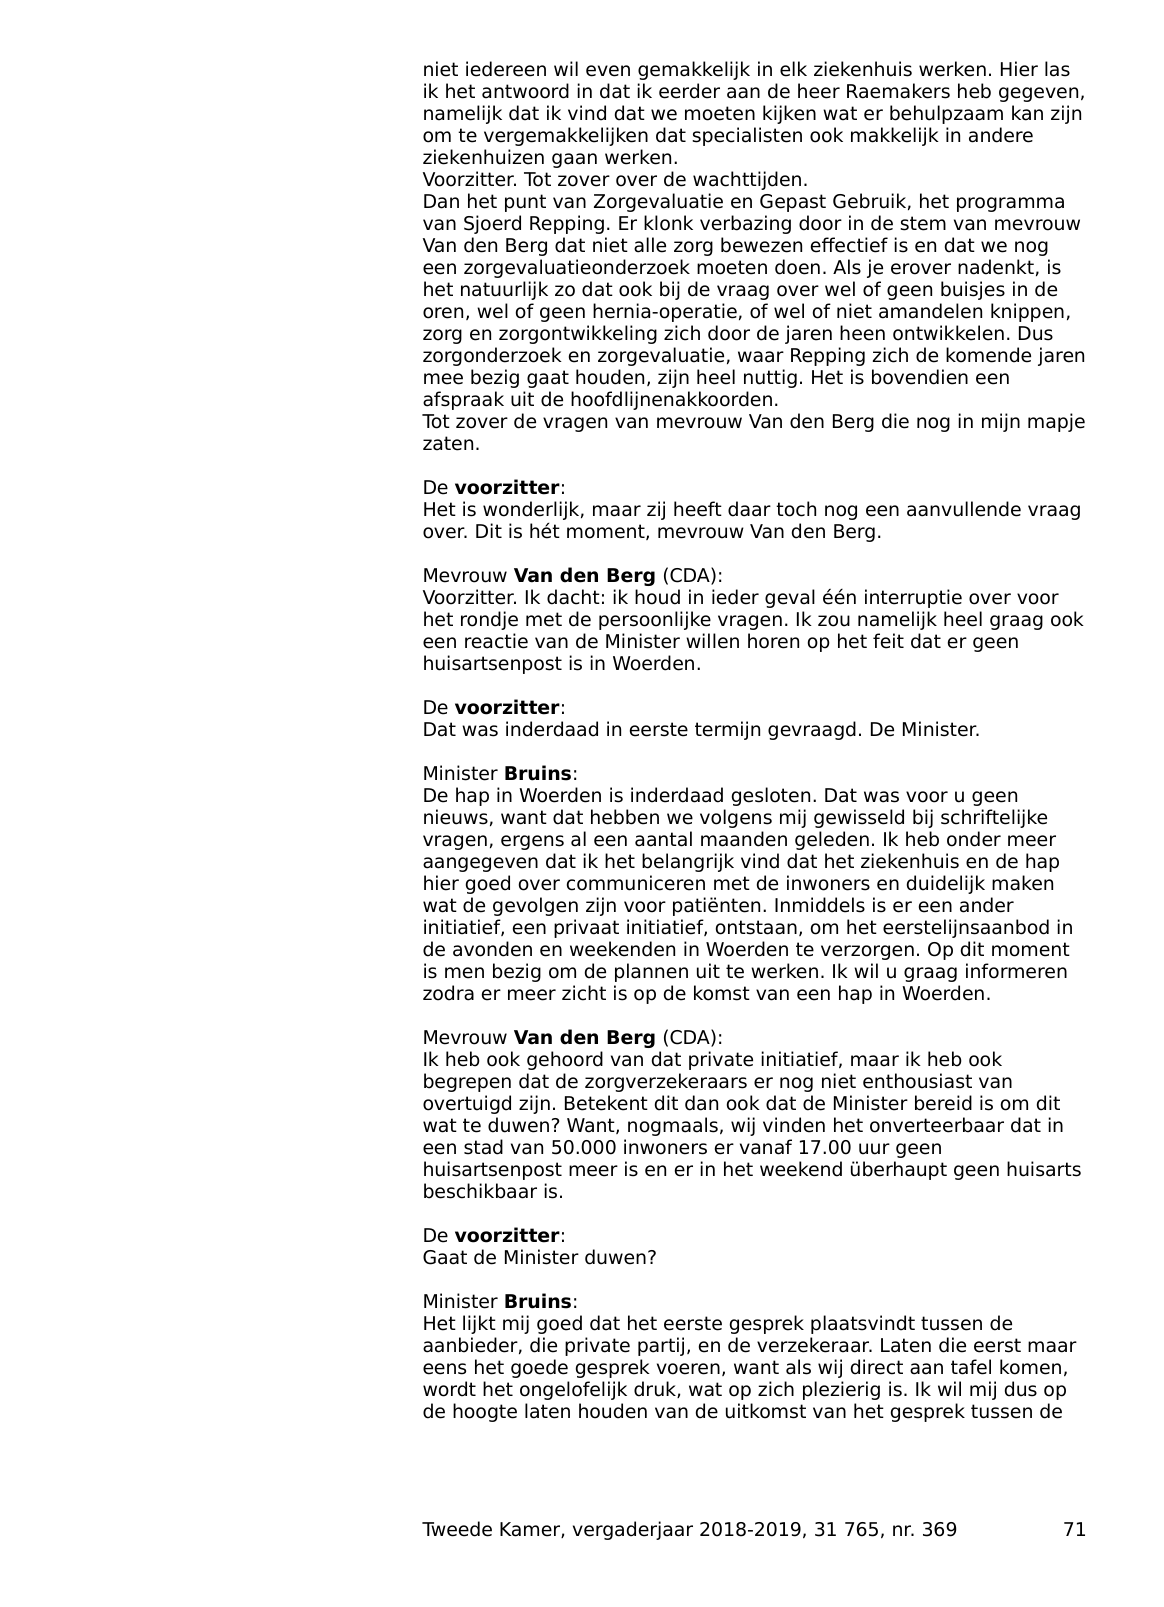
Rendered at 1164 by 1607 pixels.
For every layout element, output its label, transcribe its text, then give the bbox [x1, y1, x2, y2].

text De voorzitter: [422, 477, 1087, 499]
text Het is wonderlijk, maar zij heeft daar toch nog een aanvullende vraag over. Dit is hét moment, mevrouw Van den Berg. [422, 499, 1087, 543]
text Voorzitter. Ik dacht: ik houd in ieder geval één interruptie over voor het rondje met de persoonlijke vragen. Ik zou namelijk heel graag ook een reactie van de Minister willen horen op het feit dat er geen huisartsenpost is in Woerden. [422, 587, 1087, 675]
text De voorzitter: [422, 1225, 1087, 1247]
text De voorzitter: [422, 697, 1087, 719]
text Mevrouw Van den Berg (CDA): [422, 1027, 1087, 1049]
text Dat was inderdaad in eerste termijn gevraagd. De Minister. [422, 719, 1087, 741]
text Het lijkt mij goed dat het eerste gesprek plaatsvindt tussen de aanbieder, die private partij, en de verzekeraar. Laten die eerst maar eens het goede gesprek voeren, want als wij direct aan tafel komen, wordt het ongelofelijk druk, wat op zich plezierig is. Ik wil mij dus op de hoogte laten houden van de uitkomst van het gesprek tussen de [422, 1313, 1087, 1423]
text Ik heb ook gehoord van dat private initiatief, maar ik heb ook begrepen dat de zorgverzekeraars er nog niet enthousiast van overtuigd zijn. Betekent dit dan ook dat de Minister bereid is om dit wat te duwen? Want, nogmaals, wij vinden het onverteerbaar dat in een stad van 50.000 inwoners er vanaf 17.00 uur geen huisartsenpost meer is en er in het weekend überhaupt geen huisarts beschikbaar is. [422, 1049, 1087, 1203]
text Gaat de Minister duwen? [422, 1247, 1087, 1269]
text Dan het punt van Zorgevaluatie en Gepast Gebruik, het programma van Sjoerd Repping. Er klonk verbazing door in de stem van mevrouw Van den Berg dat niet alle zorg bewezen effectief is en dat we nog een zorgevaluatieonderzoek moeten doen. Als je erover nadenkt, is het natuurlijk zo dat ook bij de vraag over wel of geen buisjes in de oren, wel of geen hernia-operatie, of wel of niet amandelen knippen, zorg en zorgontwikkeling zich door de jaren heen ontwikkelen. Dus zorgonderzoek en zorgevaluatie, waar Repping zich de komende jaren mee bezig gaat houden, zijn heel nuttig. Het is bovendien een afspraak uit de hoofdlijnenakkoorden. [422, 191, 1087, 411]
text Voorzitter. Tot zover over de wachttijden. [422, 169, 1087, 191]
text Tot zover de vragen van mevrouw Van den Berg die nog in mijn mapje zaten. [422, 411, 1087, 455]
text Minister Bruins: [422, 1291, 1087, 1313]
text niet iedereen wil even gemakkelijk in elk ziekenhuis werken. Hier las ik het antwoord in dat ik eerder aan de heer Raemakers heb gegeven, namelijk dat ik vind dat we moeten kijken wat er behulpzaam kan zijn om te vergemakkelijken dat specialisten ook makkelijk in andere ziekenhuizen gaan werken. [422, 59, 1087, 169]
text De hap in Woerden is inderdaad gesloten. Dat was voor u geen nieuws, want dat hebben we volgens mij gewisseld bij schriftelijke vragen, ergens al een aantal maanden geleden. Ik heb onder meer aangegeven dat ik het belangrijk vind dat het ziekenhuis en de hap hier goed over communiceren met de inwoners en duidelijk maken wat de gevolgen zijn voor patiënten. Inmiddels is er een ander initiatief, een privaat initiatief, ontstaan, om het eerstelijnsaanbod in de avonden en weekenden in Woerden te verzorgen. Op dit moment is men bezig om de plannen uit te werken. Ik wil u graag informeren zodra er meer zicht is op de komst van een hap in Woerden. [422, 785, 1087, 1005]
text Mevrouw Van den Berg (CDA): [422, 565, 1087, 587]
text Minister Bruins: [422, 763, 1087, 785]
